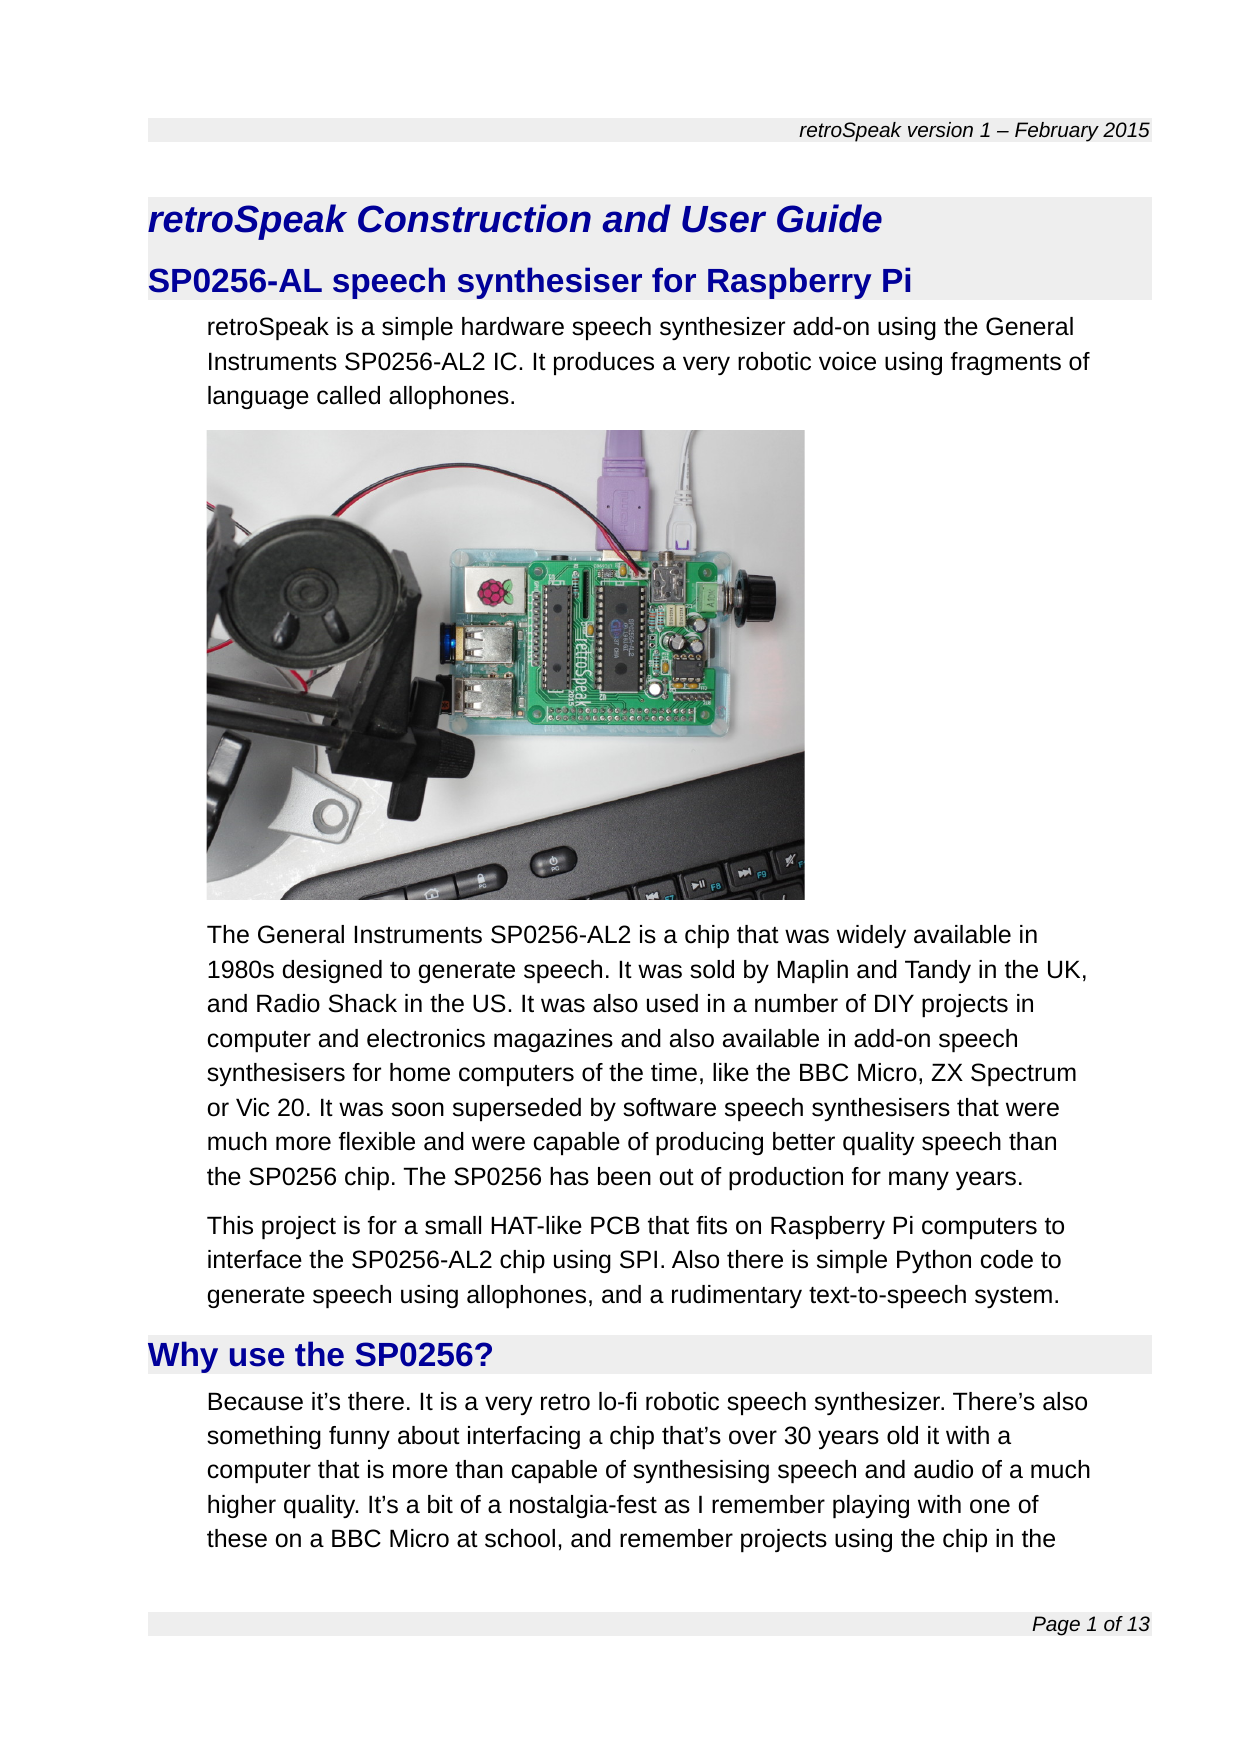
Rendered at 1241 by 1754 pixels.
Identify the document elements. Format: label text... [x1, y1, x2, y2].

picture [206, 430, 805, 900]
text The General Instruments SP0256-AL2 is a chip that was widely available in 1980s designed to generate speech. It was sold by Maplin and Tandy in the UK, and Radio Shack in the US. It was also used in a number of DIY projects in computer and electronics magazines and also available in add-on speech synthesisers for home computers of the time, like the BBC Micro, ZX Spectrum or Vic 20. It was soon superseded by software speech synthesisers that were much more flexible and were capable of producing better quality speech than the SP0256 chip. The SP0256 has been out of production for many years. [207, 920, 1093, 1191]
text retroSpeak is a simple hardware speech synthesizer add-on using the General Instruments SP0256-AL2 IC. It produces a very robotic voice using fragments of language called allophones. [207, 312, 1093, 410]
text Because it’s there. It is a very retro lo-fi robotic speech synthesizer. There’s also something funny about interfacing a chip that’s over 30 years old it with a computer that is more than capable of synthesising speech and audio of a much higher quality. It’s a bit of a nostalgia-fest as I remember playing with one of these on a BBC Micro at school, and remember projects using the chip in the [207, 1386, 1093, 1553]
subtitle Why use the SP0256? [148, 1335, 1152, 1374]
subtitle SP0256-AL speech synthesiser for Raspberry Pi [148, 261, 1152, 300]
text This project is for a small HAT-like PCB that fits on Raspberry Pi computers to interface the SP0256-AL2 chip using SPI. Also there is simple Python code to generate speech using allophones, and a rudimentary text-to-speech system. [207, 1211, 1093, 1309]
subtitle retroSpeak Construction and User Guide [148, 197, 1152, 240]
